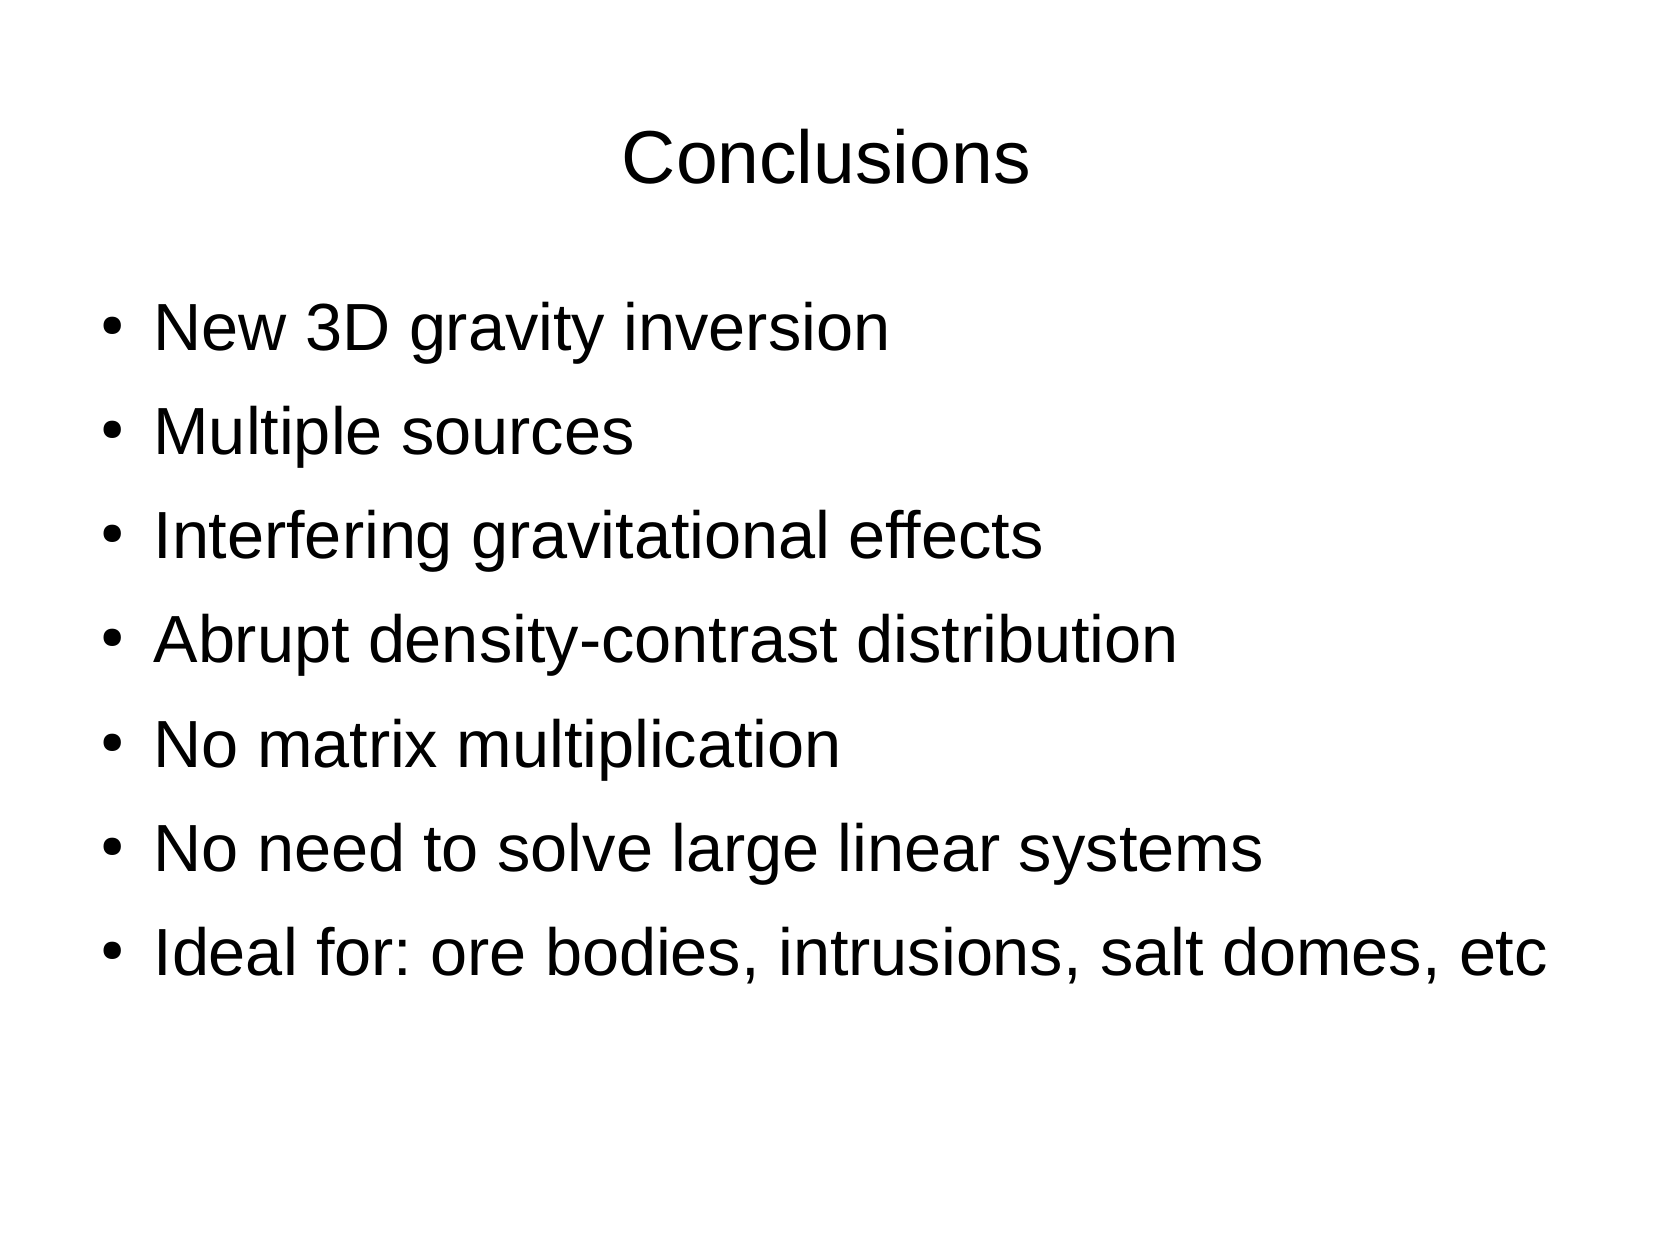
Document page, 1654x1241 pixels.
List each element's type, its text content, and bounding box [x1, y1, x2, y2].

text_box Conclusions [607, 108, 1046, 217]
list New 3D gravity inversion Multiple sources Interfering gravitational effects Abrupt density-contrast distribution No matrix multiplication No need to solve large linear systems Ideal for: ore bodies, intrusions, salt domes, etc [82, 289, 1571, 1241]
